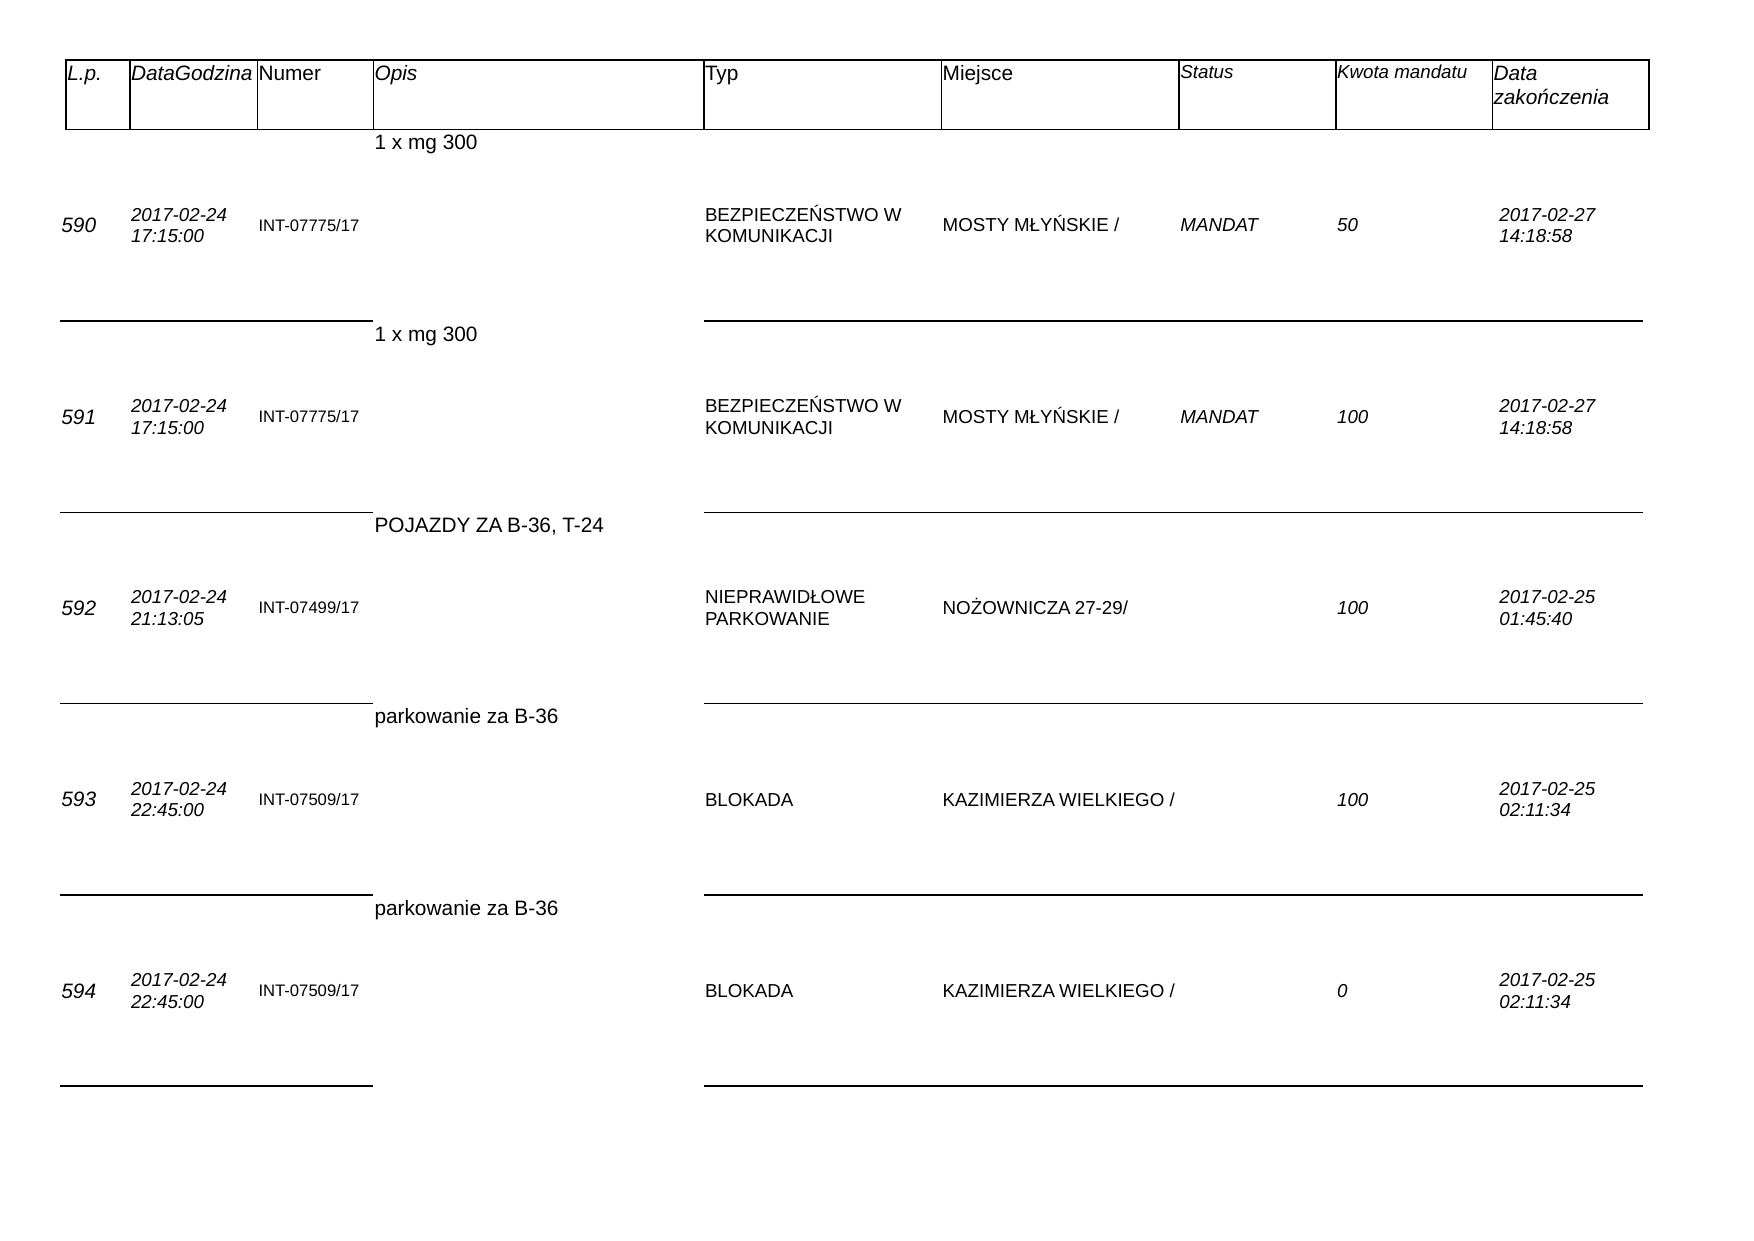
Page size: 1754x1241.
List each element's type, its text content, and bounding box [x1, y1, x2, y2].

table_cell BEZPIECZEŃSTWO W KOMUNIKACJI [704, 130, 941, 320]
table_cell [1643, 320, 1649, 511]
table_cell parkowanie za B-36 [373, 894, 704, 1085]
table_cell 2017-02-27 14:18:58 [1498, 130, 1643, 320]
table_cell INT-07509/17 [257, 896, 373, 1085]
table_cell 2017-02-24 21:13:05 [130, 513, 257, 703]
table_cell NIEPRAWIDŁOWE PARKOWANIE [704, 513, 941, 703]
table_cell 1 x mg 300 [373, 130, 704, 320]
table_cell 2017-02-24 17:15:00 [130, 130, 257, 320]
table_cell [1643, 894, 1649, 1085]
table_cell 100 [1336, 704, 1498, 894]
table_cell MANDAT [1179, 322, 1336, 511]
table_cell KAZIMIERZA WIELKIEGO / [941, 896, 1179, 1085]
table_cell 50 [1336, 130, 1498, 320]
table_header Status [1180, 61, 1335, 129]
table_cell KAZIMIERZA WIELKIEGO / [941, 704, 1179, 894]
table_cell MANDAT [1179, 130, 1336, 320]
table_cell BLOKADA [704, 704, 941, 894]
table_cell 2017-02-25 02:11:34 [1498, 896, 1643, 1085]
table_cell 594 [60, 896, 130, 1085]
table_header Typ [705, 61, 941, 129]
table_header DataGodzina [131, 61, 257, 129]
table_cell [1643, 703, 1649, 894]
table_header Miejsce [942, 61, 1178, 129]
table_cell NOŻOWNICZA 27-29/ [941, 513, 1179, 703]
table_header [60, 59, 65, 129]
table_cell parkowanie za B-36 [373, 703, 704, 894]
table_header Kwota mandatu [1337, 61, 1492, 129]
table_header Opis [374, 61, 703, 129]
table_cell [1643, 511, 1649, 703]
table_cell INT-07499/17 [257, 513, 373, 703]
table_header Numer [258, 61, 373, 129]
table_cell INT-07509/17 [257, 704, 373, 894]
table_cell [1179, 704, 1336, 894]
table_cell 100 [1336, 513, 1498, 703]
table_cell 590 [60, 129, 130, 320]
table_header Data zakończenia [1493, 61, 1648, 129]
table_cell 2017-02-24 22:45:00 [130, 704, 257, 894]
table_cell 2017-02-27 14:18:58 [1498, 322, 1643, 511]
table_cell MOSTY MŁYŃSKIE / [941, 322, 1179, 511]
table_cell [1179, 513, 1336, 703]
table_cell 591 [60, 322, 130, 511]
table_cell 2017-02-24 22:45:00 [130, 896, 257, 1085]
table_cell 1 x mg 300 [373, 320, 704, 511]
table_cell INT-07775/17 [257, 130, 373, 320]
table_cell POJAZDY ZA B-36, T-24 [373, 511, 704, 703]
table_cell 2017-02-25 01:45:40 [1498, 513, 1643, 703]
table_cell MOSTY MŁYŃSKIE / [941, 130, 1179, 320]
table_cell [1643, 130, 1649, 320]
table_cell [1179, 896, 1336, 1085]
table_cell BEZPIECZEŃSTWO W KOMUNIKACJI [704, 322, 941, 511]
table_cell 592 [60, 513, 130, 703]
table_cell 593 [60, 704, 130, 894]
table_cell 2017-02-25 02:11:34 [1498, 704, 1643, 894]
table_cell 100 [1336, 322, 1498, 511]
table_cell INT-07775/17 [257, 322, 373, 511]
table_cell 0 [1336, 896, 1498, 1085]
table_header L.p. [67, 61, 129, 129]
table_cell BLOKADA [704, 896, 941, 1085]
table_cell 2017-02-24 17:15:00 [130, 322, 257, 511]
